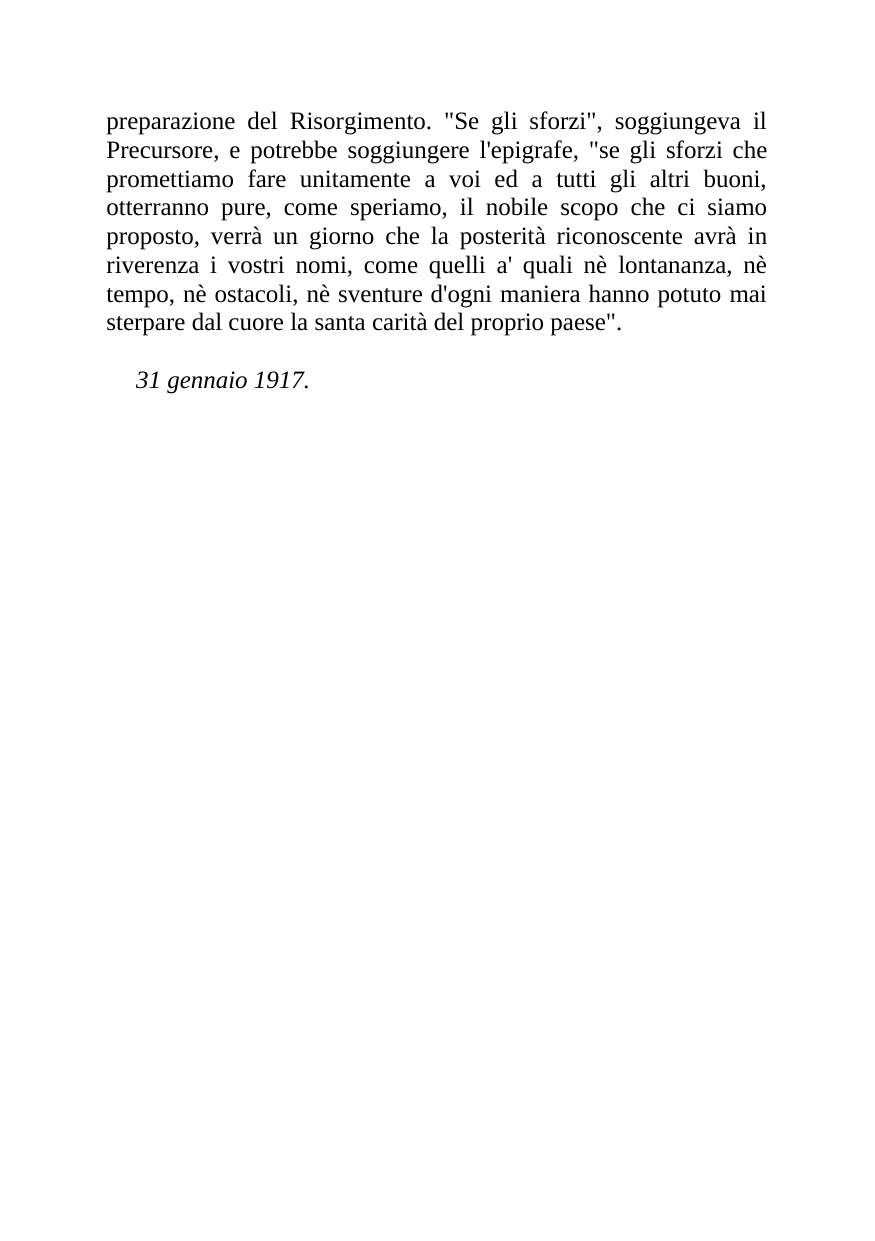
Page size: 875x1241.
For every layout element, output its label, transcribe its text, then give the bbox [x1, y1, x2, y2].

text 31 gennaio 1917. [106, 365, 768, 394]
text preparazione del Risorgimento. "Se gli sforzi", soggiungeva il Precursore, e potrebbe soggiungere l'epigrafe, "se gli sforzi che promettiamo fare unitamente a voi ed a tutti gli altri buoni, otterranno pure, come speriamo, il nobile scopo che ci siamo proposto, verrà un giorno che la posterità riconoscente avrà in riverenza i vostri nomi, come quelli a' quali nè lontananza, nè tempo, nè ostacoli, nè sventure d'ogni maniera hanno potuto mai sterpare dal cuore la santa carità del proprio paese". [106, 106, 768, 336]
